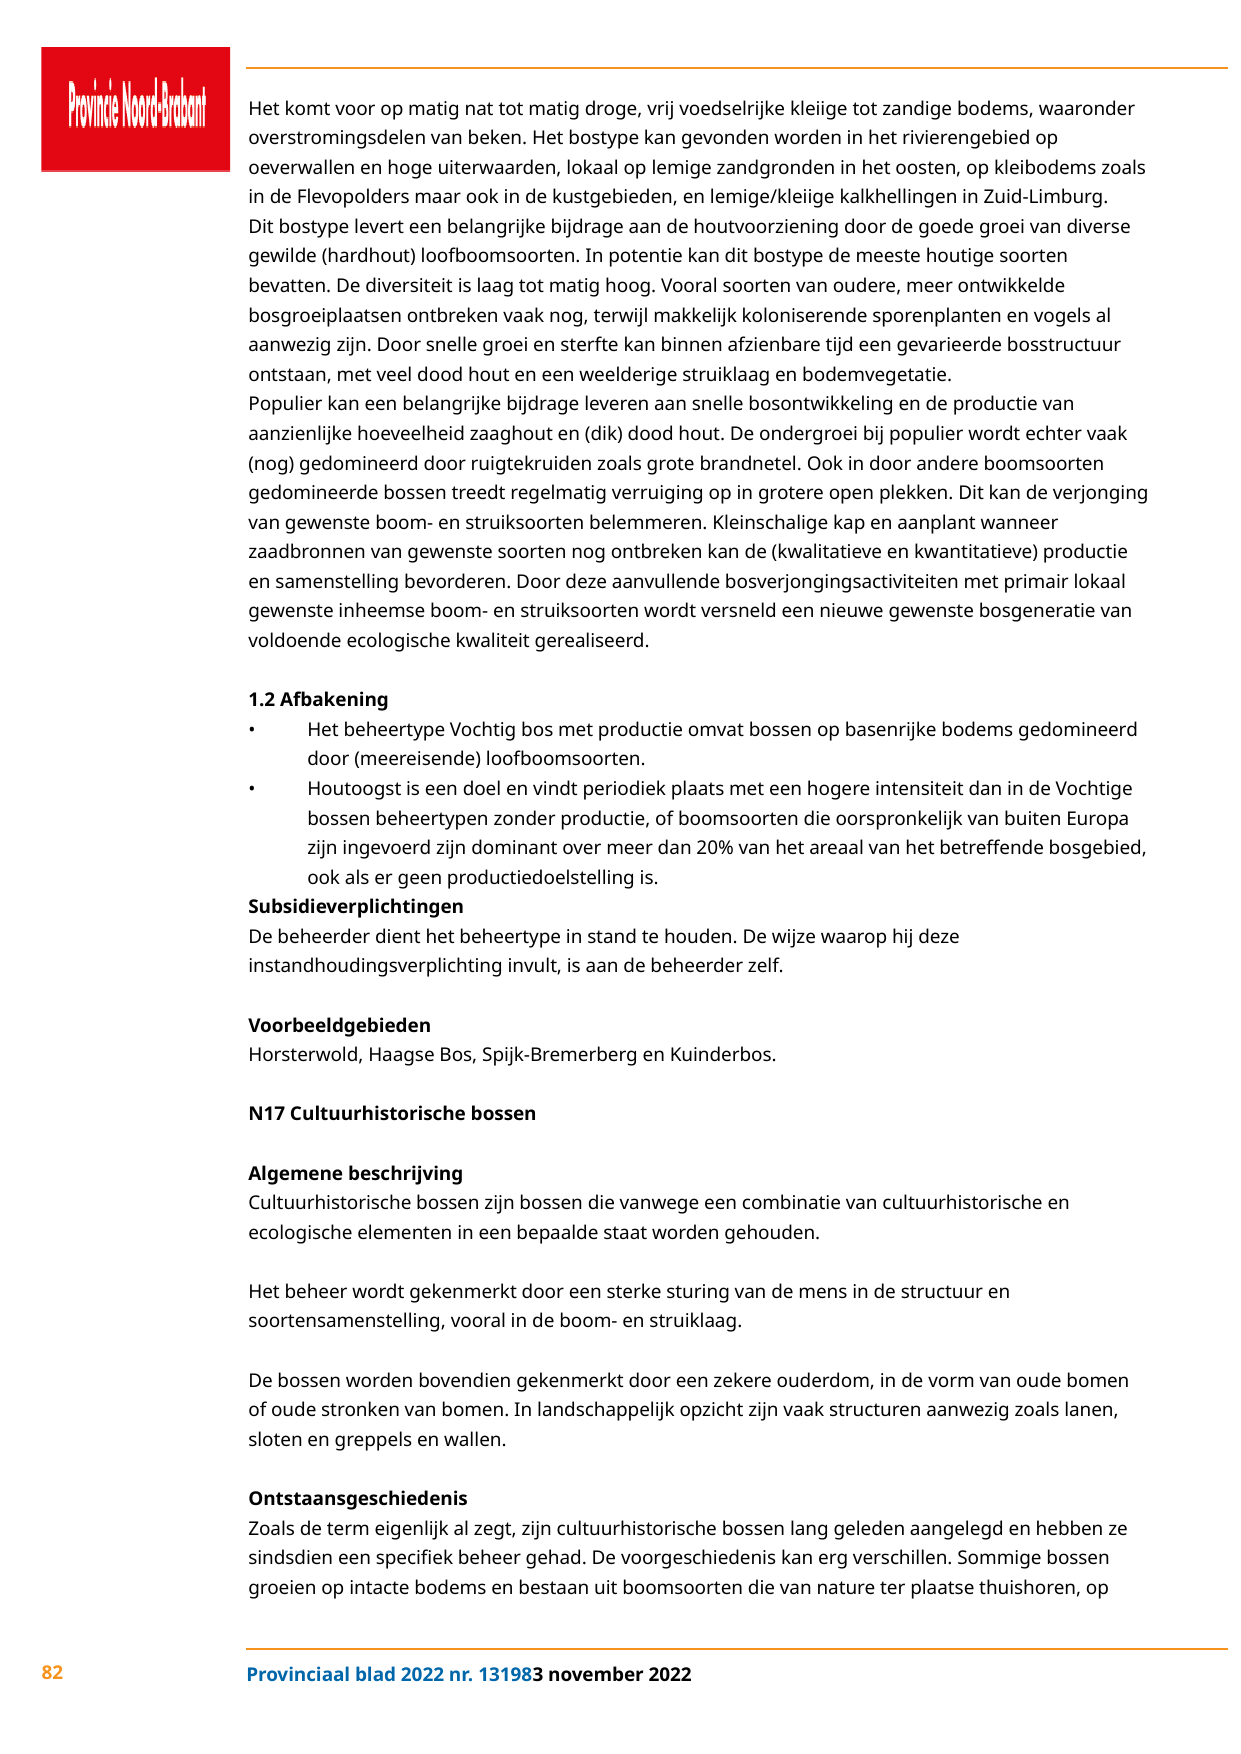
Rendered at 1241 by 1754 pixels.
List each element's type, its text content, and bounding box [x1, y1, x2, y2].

text Algemene beschrijving [248, 1160, 1152, 1186]
text Subsidieverplichtingen [248, 893, 1152, 919]
text Dit bostype levert een belangrijke bijdrage aan de houtvoorziening door de goede groei van diverse gewilde (hardhout) loofboomsoorten. In potentie kan dit bostype de meeste houtige soorten bevatten. De diversiteit is laag tot matig hoog. Vooral soorten van oudere, meer ontwikkelde bosgroeiplaatsen ontbreken vaak nog, terwijl makkelijk koloniserende sporenplanten en vogels al aanwezig zijn. Door snelle groei en sterfte kan binnen afzienbare tijd een gevarieerde bosstructuur ontstaan, met veel dood hout en een weelderige struiklaag en bodemvegetatie. [248, 213, 1152, 387]
text Voorbeeldgebieden [248, 1012, 1152, 1038]
text 1.2 Afbakening [248, 686, 1152, 712]
text De bossen worden bovendien gekenmerkt door een zekere ouderdom, in de vorm van oude bomen of oude stronken van bomen. In landschappelijk opzicht zijn vaak structuren aanwezig zoals lanen, sloten en greppels en wallen. [248, 1367, 1152, 1452]
list Houtoogst is een doel en vindt periodiek plaats met een hogere intensiteit dan in de Vochtige bossen beheertypen zonder productie, of boomsoorten die oorspronkelijk van buiten Europa zijn ingevoerd zijn dominant over meer dan 20% van het areaal van het betreffende bosgebied, ook als er geen productiedoelstelling is. [248, 775, 1152, 890]
text Het beheer wordt gekenmerkt door een sterke sturing van de mens in de structuur en soortensamenstelling, vooral in de boom- en struiklaag. [248, 1278, 1152, 1333]
text Ontstaansgeschiedenis [248, 1485, 1152, 1511]
text N17 Cultuurhistorische bossen [248, 1101, 1152, 1126]
text Het komt voor op matig nat tot matig droge, vrij voedselrijke kleiige tot zandige bodems, waaronder overstromingsdelen van beken. Het bostype kan gevonden worden in het rivierengebied op oeverwallen en hoge uiterwaarden, lokaal op lemige zandgronden in het oosten, op kleibodems zoals in de Flevopolders maar ook in de kustgebieden, en lemige/kleiige kalkhellingen in Zuid-Limburg. [248, 95, 1152, 209]
text Zoals de term eigenlijk al zegt, zijn cultuurhistorische bossen lang geleden aangelegd en hebben ze sindsdien een specifiek beheer gehad. De voorgeschiedenis kan erg verschillen. Sommige bossen groeien op intacte bodems en bestaan uit boomsoorten die van nature ter plaatse thuishoren, op [248, 1515, 1152, 1600]
text Horsterwold, Haagse Bos, Spijk-Bremerberg en Kuinderbos. [248, 1041, 1152, 1067]
text De beheerder dient het beheertype in stand te houden. De wijze waarop hij deze instandhoudingsverplichting invult, is aan de beheerder zelf. [248, 923, 1152, 978]
text Populier kan een belangrijke bijdrage leveren aan snelle bosontwikkeling en de productie van aanzienlijke hoeveelheid zaaghout en (dik) dood hout. De ondergroei bij populier wordt echter vaak (nog) gedomineerd door ruigtekruiden zoals grote brandnetel. Ook in door andere boomsoorten gedomineerde bossen treedt regelmatig verruiging op in grotere open plekken. Dit kan de verjonging van gewenste boom- en struiksoorten belemmeren. Kleinschalige kap en aanplant wanneer zaadbronnen van gewenste soorten nog ontbreken kan de (kwalitatieve en kwantitatieve) productie en samenstelling bevorderen. Door deze aanvullende bosverjongingsactiviteiten met primair lokaal gewenste inheemse boom- en struiksoorten wordt versneld een nieuwe gewenste bosgeneratie van voldoende ecologische kwaliteit gerealiseerd. [248, 391, 1152, 653]
list Het beheertype Vochtig bos met productie omvat bossen op basenrijke bodems gedomineerd door (meereisende) loofboomsoorten. [248, 716, 1152, 771]
picture [41, 47, 231, 172]
text Cultuurhistorische bossen zijn bossen die vanwege een combinatie van cultuurhistorische en ecologische elementen in een bepaalde staat worden gehouden. [248, 1189, 1152, 1245]
